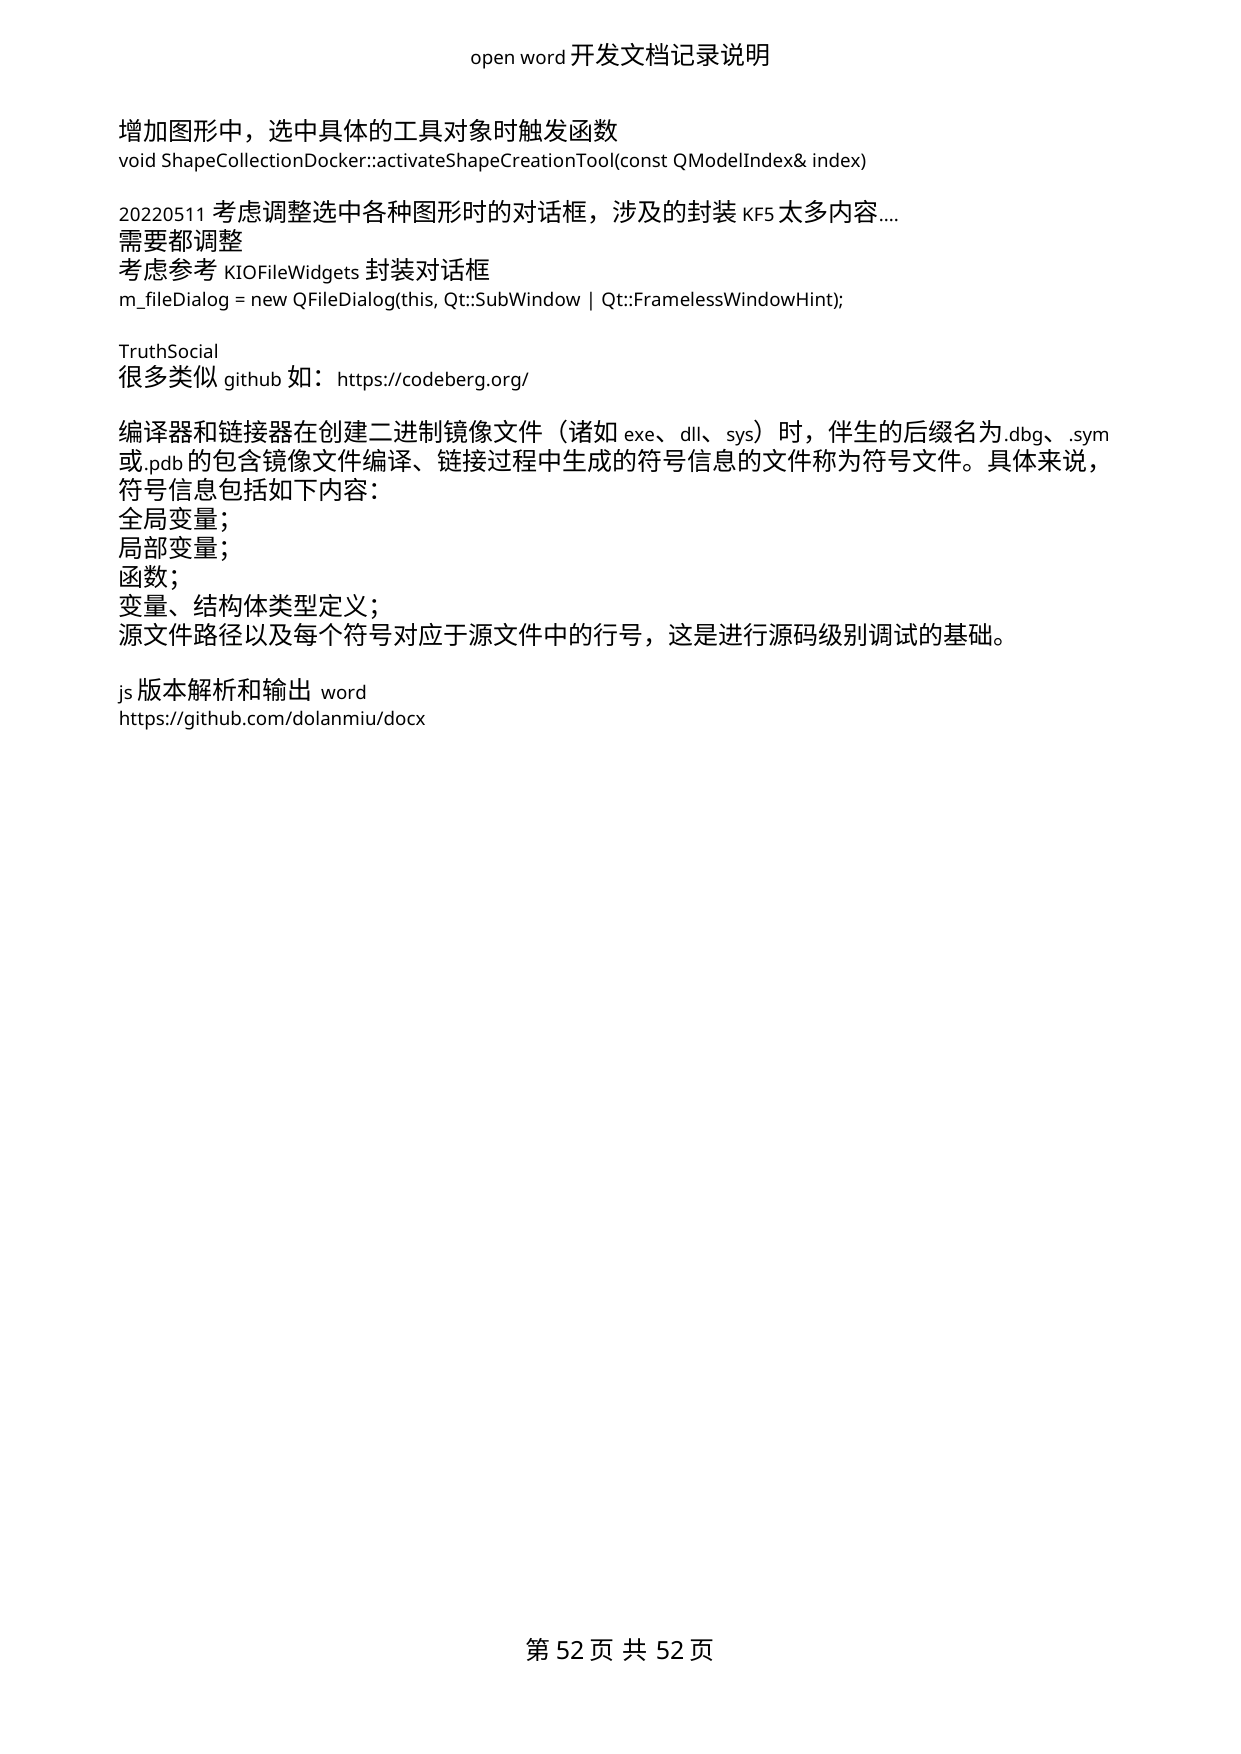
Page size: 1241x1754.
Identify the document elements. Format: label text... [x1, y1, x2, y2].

text 局部变量； [119, 534, 1121, 563]
text 源文件路径以及每个符号对应于源文件中的行号，这是进行源码级别调试的基础。 [119, 621, 1121, 650]
text 考虑参考KIOFileWidgets 封装对话框 [119, 256, 1121, 285]
text 变量、结构体类型定义； [119, 592, 1121, 621]
text 增加图形中，选中具体的工具对象时触发函数 [119, 117, 1121, 146]
text 20220511 考虑调整选中各种图形时的对话框，涉及的封装KF5太多内容.... [119, 198, 1121, 227]
text 编译器和链接器在创建二进制镜像文件（诸如exe、dll、sys）时，伴生的后缀名为.dbg、.sym或.pdb的包含镜像文件编译、链接过程中生成的符号信息的文件称为符号文件。具体来说，符号信息包括如下内容： [119, 418, 1121, 505]
text 函数； [119, 563, 1121, 592]
text 全局变量； [119, 505, 1121, 534]
text void ShapeCollectionDocker::activateShapeCreationTool(const QModelIndex& index) [119, 146, 1121, 172]
text 需要都调整 [119, 227, 1121, 256]
text m_fileDialog = new QFileDialog(this, Qt::SubWindow | Qt::FramelessWindowHint); [119, 285, 1121, 311]
text TruthSocial [119, 337, 1121, 363]
text 很多类似github 如：https://codeberg.org/ [119, 363, 1121, 392]
text js 版本解析和输出 word [119, 676, 1121, 705]
text https://github.com/dolanmiu/docx [119, 705, 1121, 731]
